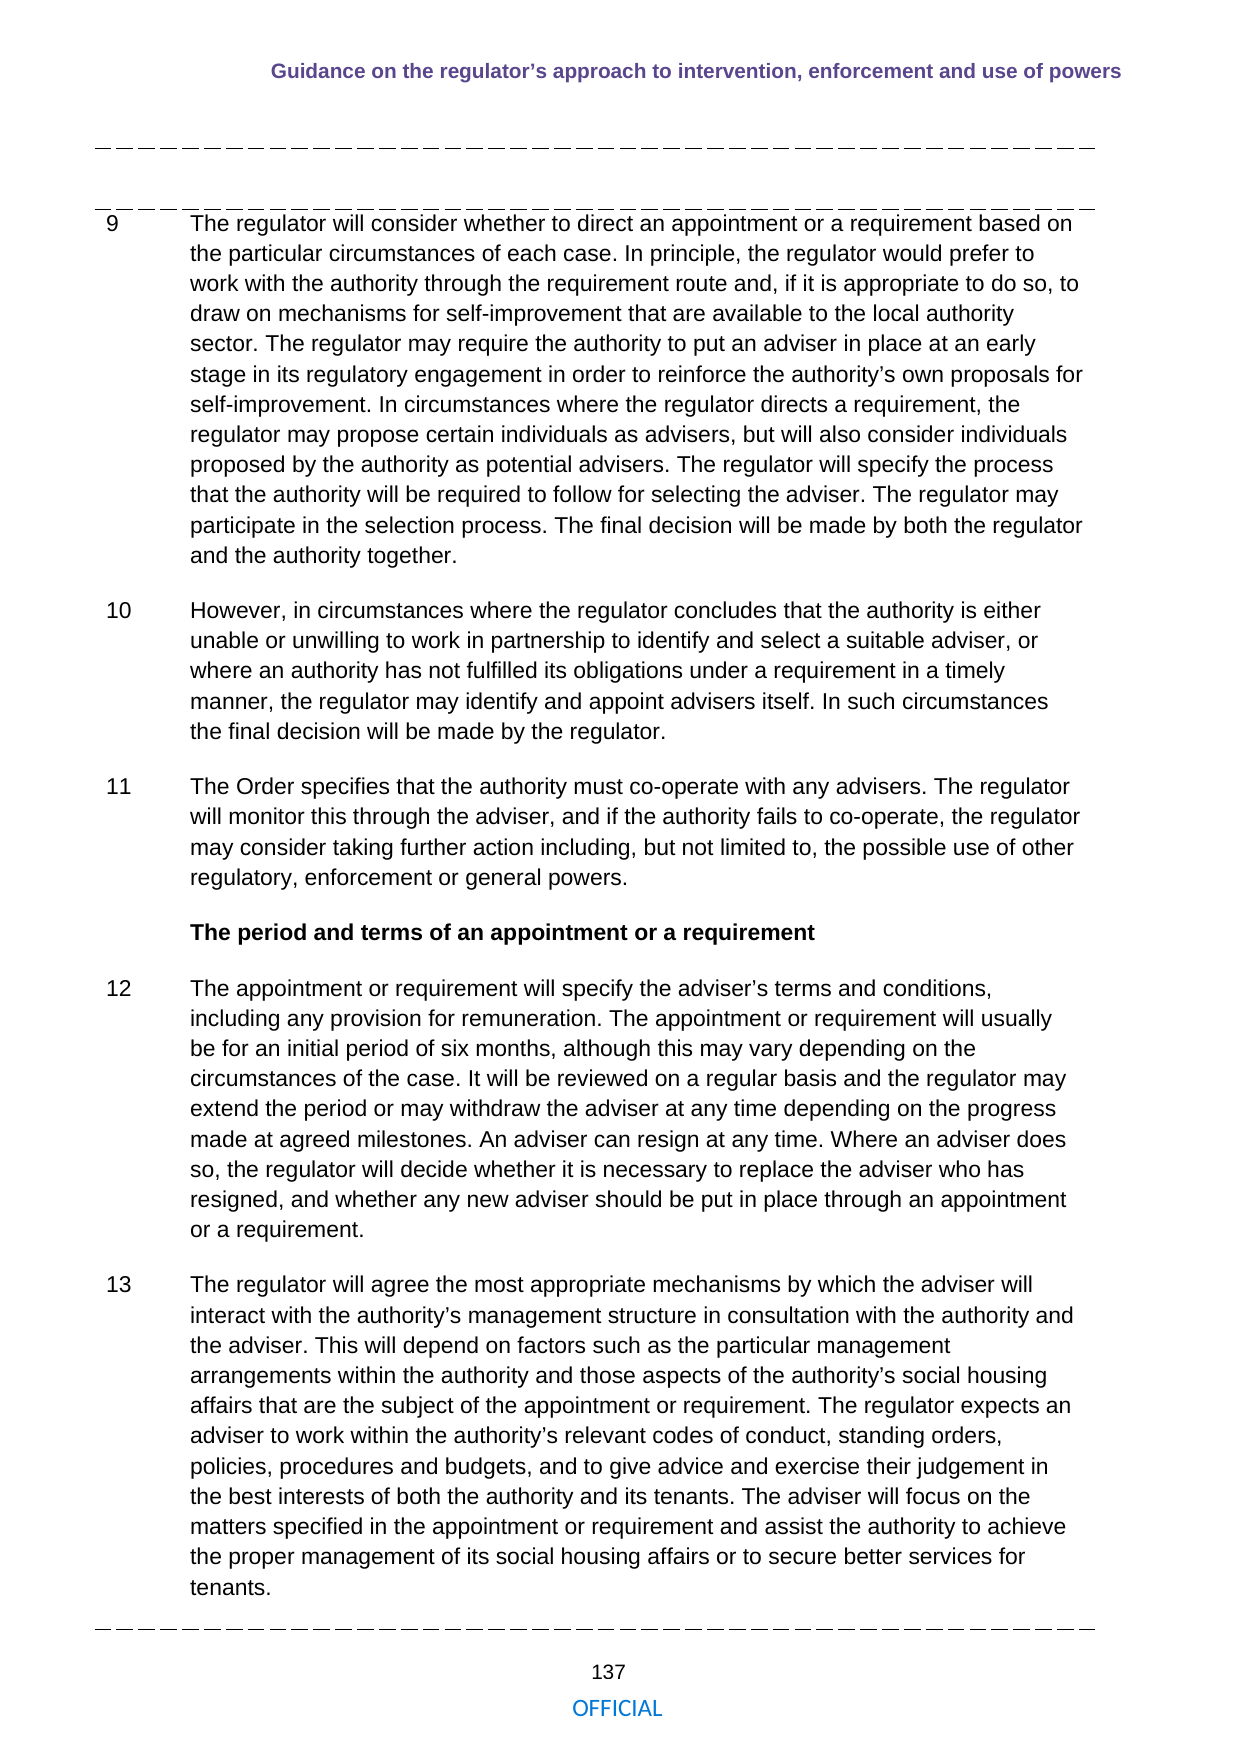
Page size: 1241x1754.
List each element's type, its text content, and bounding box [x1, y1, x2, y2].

table_cell 10 [95, 597, 179, 773]
table_cell 9 [95, 209, 179, 597]
table_cell The appointment or requirement will specify the adviser’s terms and conditions, including any provision for remuneration. The appointment or requirement will usually be for an initial period of six months, although this may vary depending on the circumstances of the case. It will be reviewed on a regular basis and the regulator may extend the period or may withdraw the adviser at any time depending on the progress made at agreed milestones. An adviser can resign at any time. Where an adviser does so, the regulator will decide whether it is necessary to replace the adviser who has resigned, and whether any new adviser should be put in place through an appointment or a requirement. [179, 975, 1095, 1271]
table_cell The period and terms of an appointment or a requirement [179, 919, 1095, 974]
table_cell [179, 148, 1095, 208]
table_cell [95, 148, 179, 208]
table_cell The Order specifies that the authority must co-operate with any advisers. The regulator will monitor this through the adviser, and if the authority fails to co-operate, the regulator may consider taking further action including, but not limited to, the possible use of other regulatory, enforcement or general powers. [179, 773, 1095, 919]
table_cell However, in circumstances where the regulator concludes that the authority is either unable or unwilling to work in partnership to identify and select a suitable adviser, or where an authority has not fulfilled its obligations under a requirement in a timely manner, the regulator may identify and appoint advisers itself. In such circumstances the final decision will be made by the regulator. [179, 597, 1095, 773]
table_cell The regulator will agree the most appropriate mechanisms by which the adviser will interact with the authority’s management structure in consultation with the authority and the adviser. This will depend on factors such as the particular management arrangements within the authority and those aspects of the authority’s social housing affairs that are the subject of the appointment or requirement. The regulator expects an adviser to work within the authority’s relevant codes of conduct, standing orders, policies, procedures and budgets, and to give advice and exercise their judgement in the best interests of both the authority and its tenants. The adviser will focus on the matters specified in the appointment or requirement and assist the authority to achieve the proper management of its social housing affairs or to secure better services for tenants. [179, 1271, 1095, 1629]
table_cell The regulator will consider whether to direct an appointment or a requirement based on the particular circumstances of each case. In principle, the regulator would prefer to work with the authority through the requirement route and, if it is appropriate to do so, to draw on mechanisms for self-improvement that are available to the local authority sector. The regulator may require the authority to put an adviser in place at an early stage in its regulatory engagement in order to reinforce the authority’s own proposals for self-improvement. In circumstances where the regulator directs a requirement, the regulator may propose certain individuals as advisers, but will also consider individuals proposed by the authority as potential advisers. The regulator will specify the process that the authority will be required to follow for selecting the adviser. The regulator may participate in the selection process. The final decision will be made by both the regulator and the authority together. [179, 209, 1095, 597]
table_cell [95, 919, 179, 974]
table_cell 11 [95, 773, 179, 919]
table_cell 12 [95, 975, 179, 1271]
table_cell 13 [95, 1271, 179, 1629]
